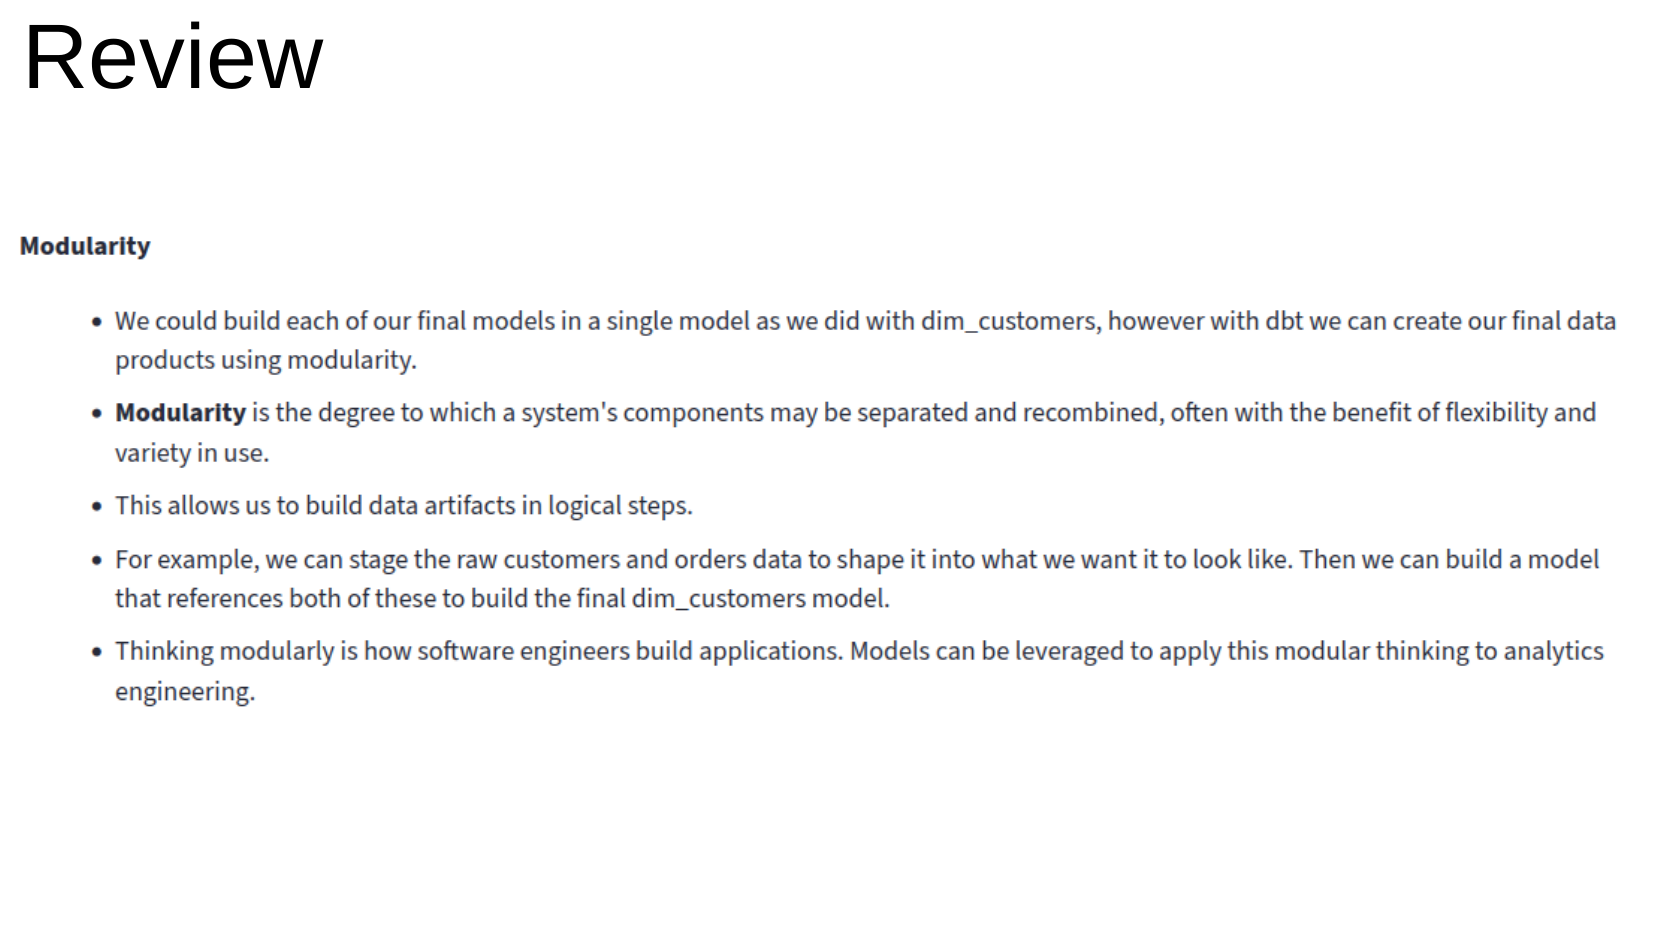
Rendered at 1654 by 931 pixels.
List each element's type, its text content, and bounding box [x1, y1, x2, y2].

picture [0, 225, 1651, 720]
title Review [7, 0, 413, 113]
